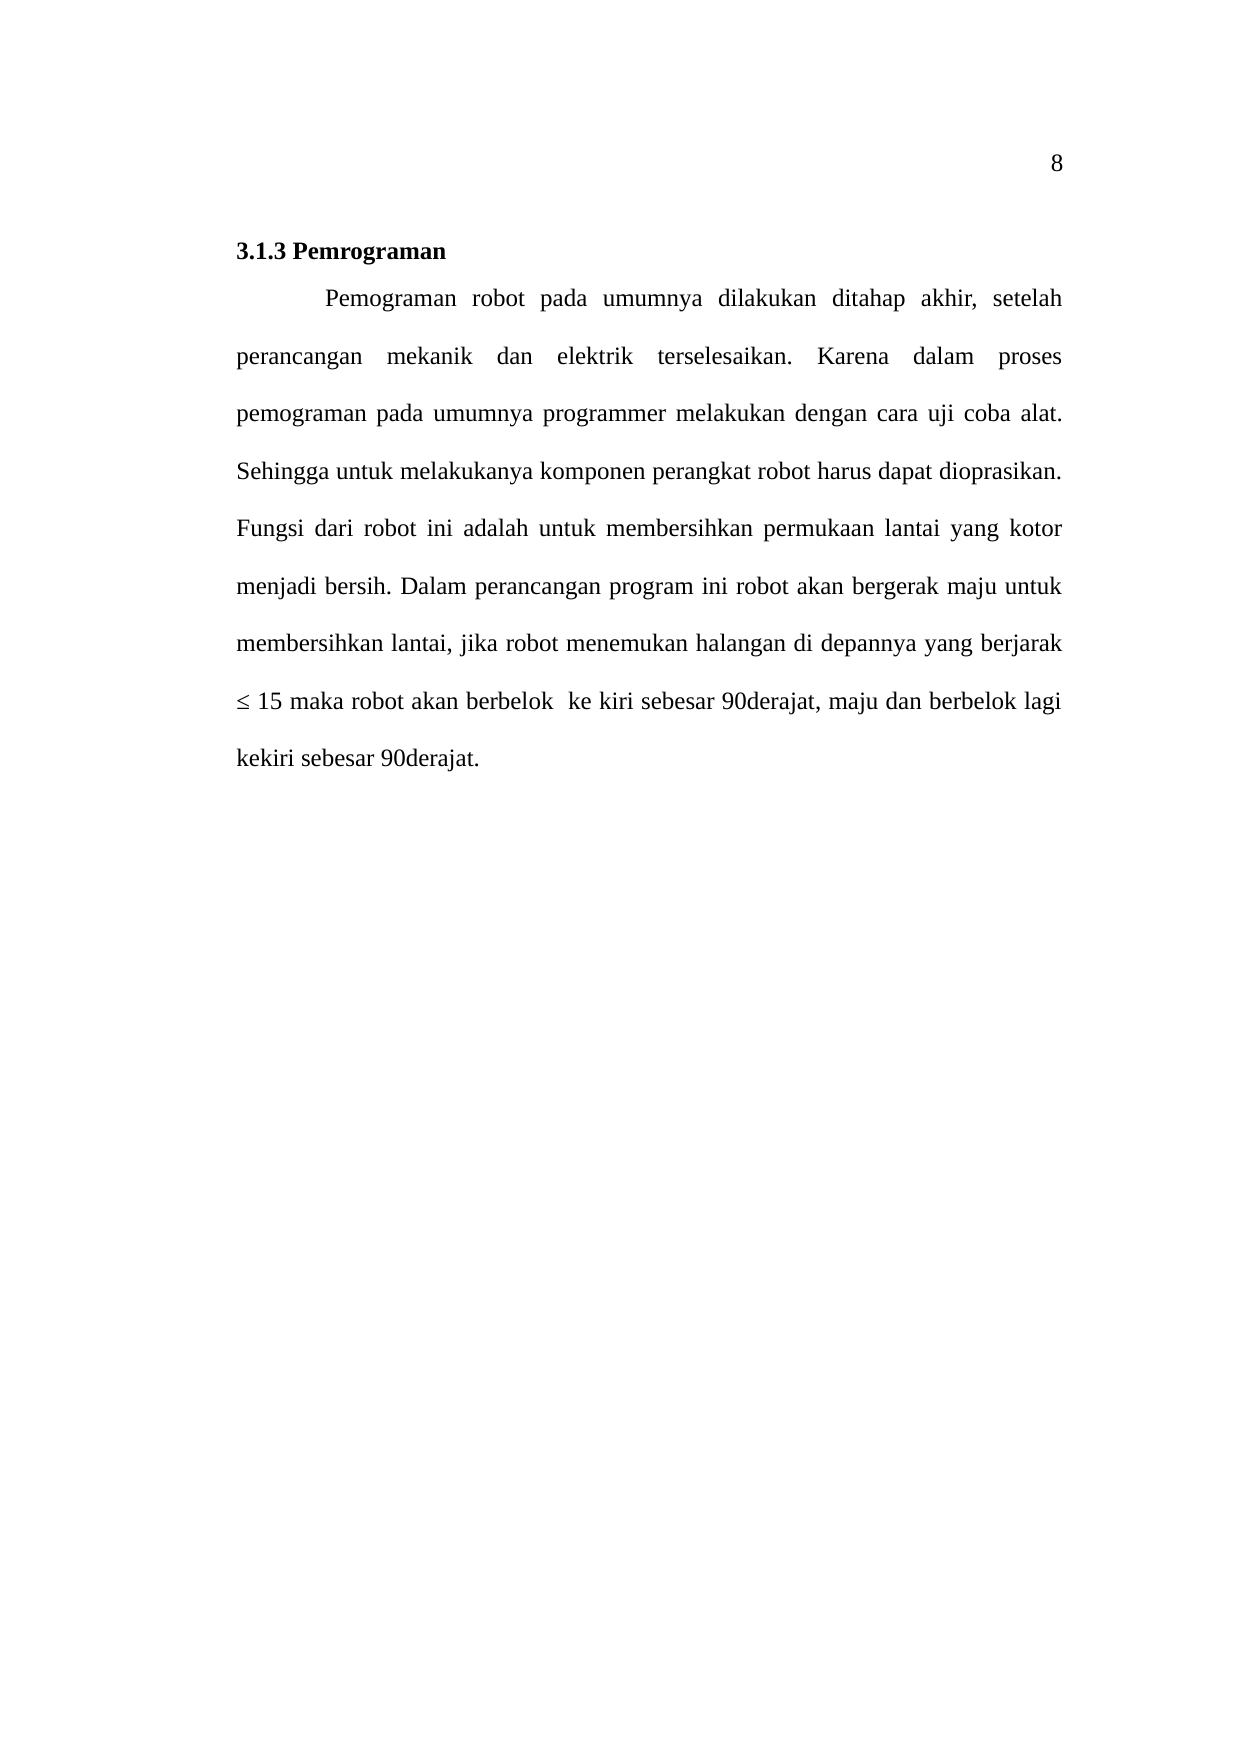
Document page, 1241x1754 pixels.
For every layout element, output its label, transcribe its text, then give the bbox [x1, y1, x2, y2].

text Pemograman robot pada umumnya dilakukan ditahap akhir, setelah perancangan mekanik dan elektrik terselesaikan. Karena dalam proses pemograman pada umumnya programmer melakukan dengan cara uji coba alat. Sehingga untuk melakukanya komponen perangkat robot harus dapat dioprasikan. Fungsi dari robot ini adalah untuk membersihkan permukaan lantai yang kotor menjadi bersih. Dalam perancangan program ini robot akan bergerak maju untuk membersihkan lantai, jika robot menemukan halangan di depannya yang berjarak ≤ 15 maka robot akan berbelok ke kiri sebesar 90derajat, maju dan berbelok lagi kekiri sebesar 90derajat. [236, 283, 1063, 772]
subtitle Pemrograman [236, 236, 1063, 265]
